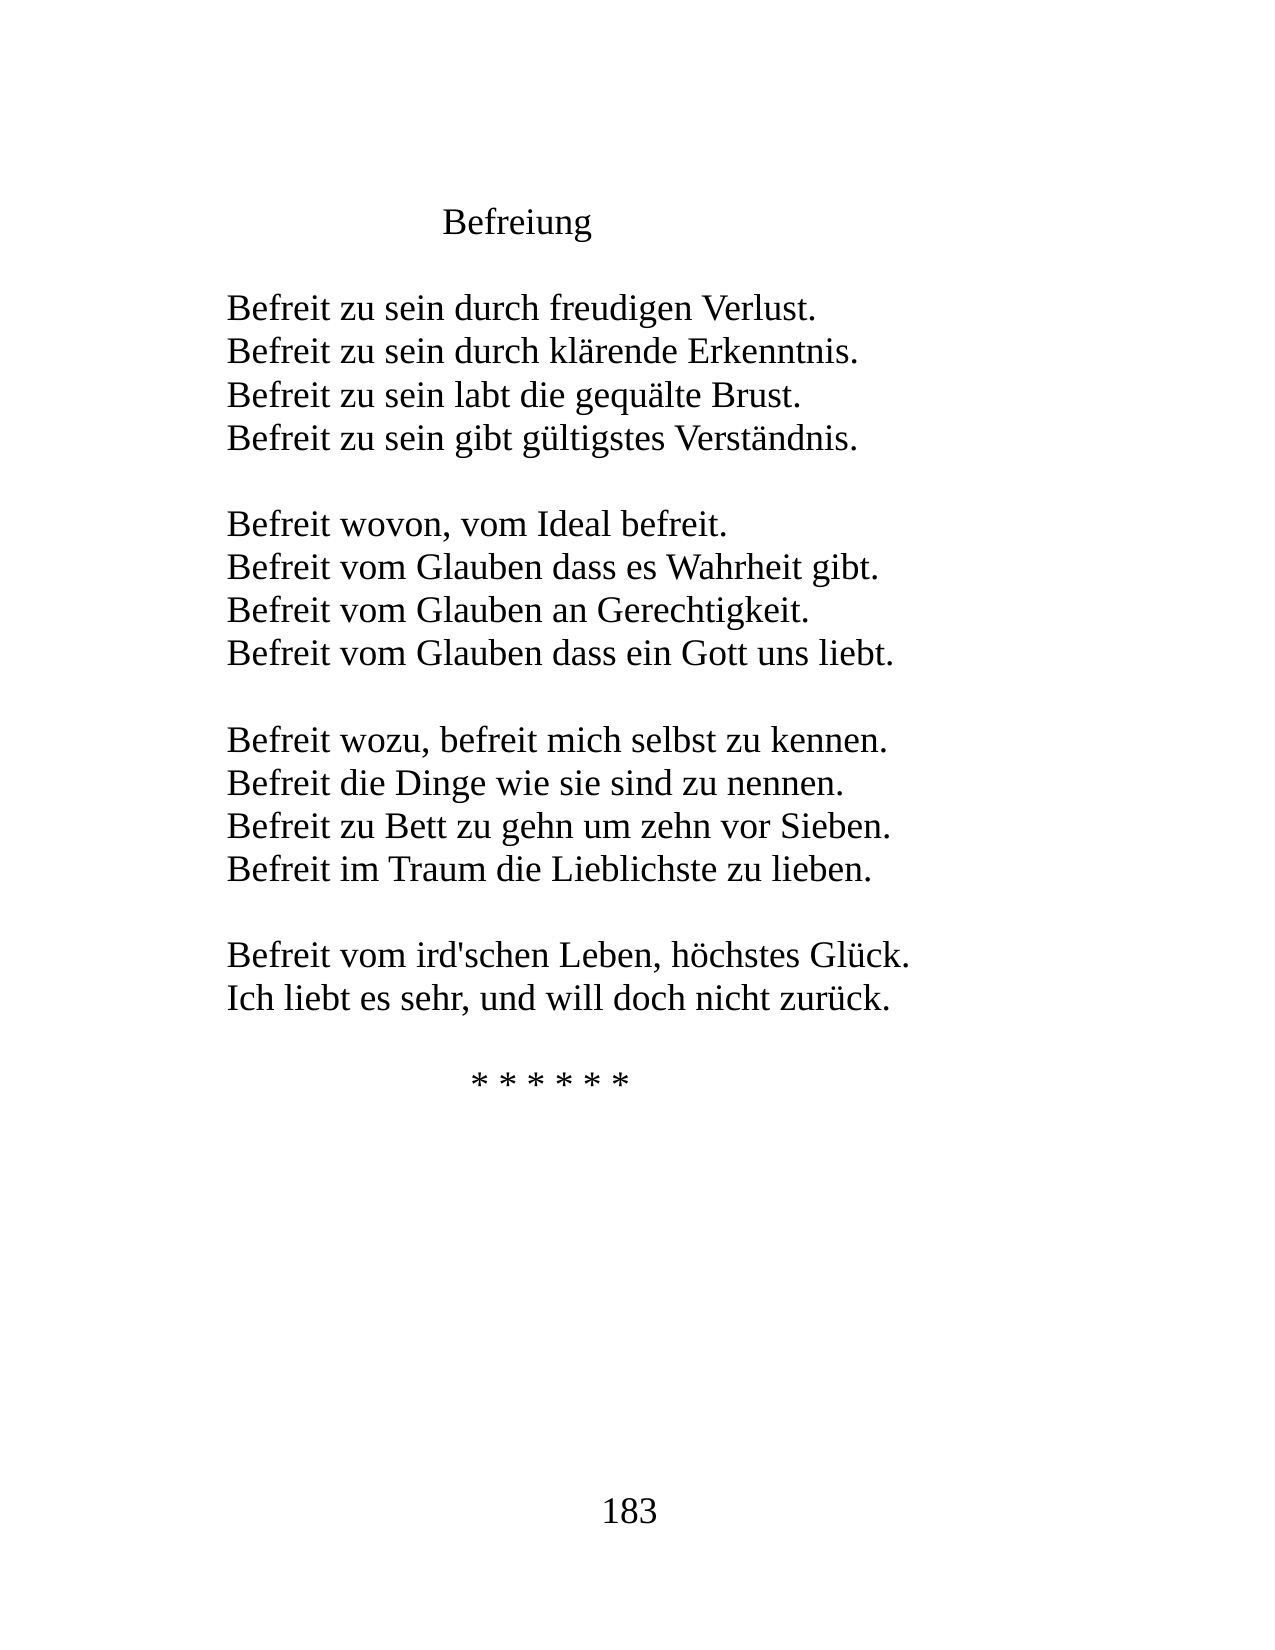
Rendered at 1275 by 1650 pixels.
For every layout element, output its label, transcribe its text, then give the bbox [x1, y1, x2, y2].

text Ich liebt es sehr, und will doch nicht zurück. [226, 976, 1157, 1019]
text Befreiung [226, 199, 1157, 243]
text * * * * * * [226, 1062, 1157, 1105]
text Befreit zu sein labt die gequälte Brust. [226, 372, 1157, 415]
text Befreit vom Glauben dass es Wahrheit gibt. [226, 544, 1157, 588]
text Befreit zu Bett zu gehn um zehn vor Sieben. [226, 803, 1157, 846]
text Befreit zu sein gibt gültigstes Verständnis. [226, 415, 1157, 458]
text Befreit vom ird'schen Leben, höchstes Glück. [226, 933, 1157, 976]
text Befreit wozu, befreit mich selbst zu kennen. [226, 717, 1157, 760]
text Befreit zu sein durch klärende Erkenntnis. [226, 329, 1157, 372]
text Befreit im Traum die Lieblichste zu lieben. [226, 846, 1157, 889]
text Befreit vom Glauben dass ein Gott uns liebt. [226, 631, 1157, 674]
text Befreit zu sein durch freudigen Verlust. [226, 286, 1157, 329]
text Befreit vom Glauben an Gerechtigkeit. [226, 588, 1157, 631]
text Befreit die Dinge wie sie sind zu nennen. [226, 760, 1157, 803]
text Befreit wovon, vom Ideal befreit. [226, 501, 1157, 544]
